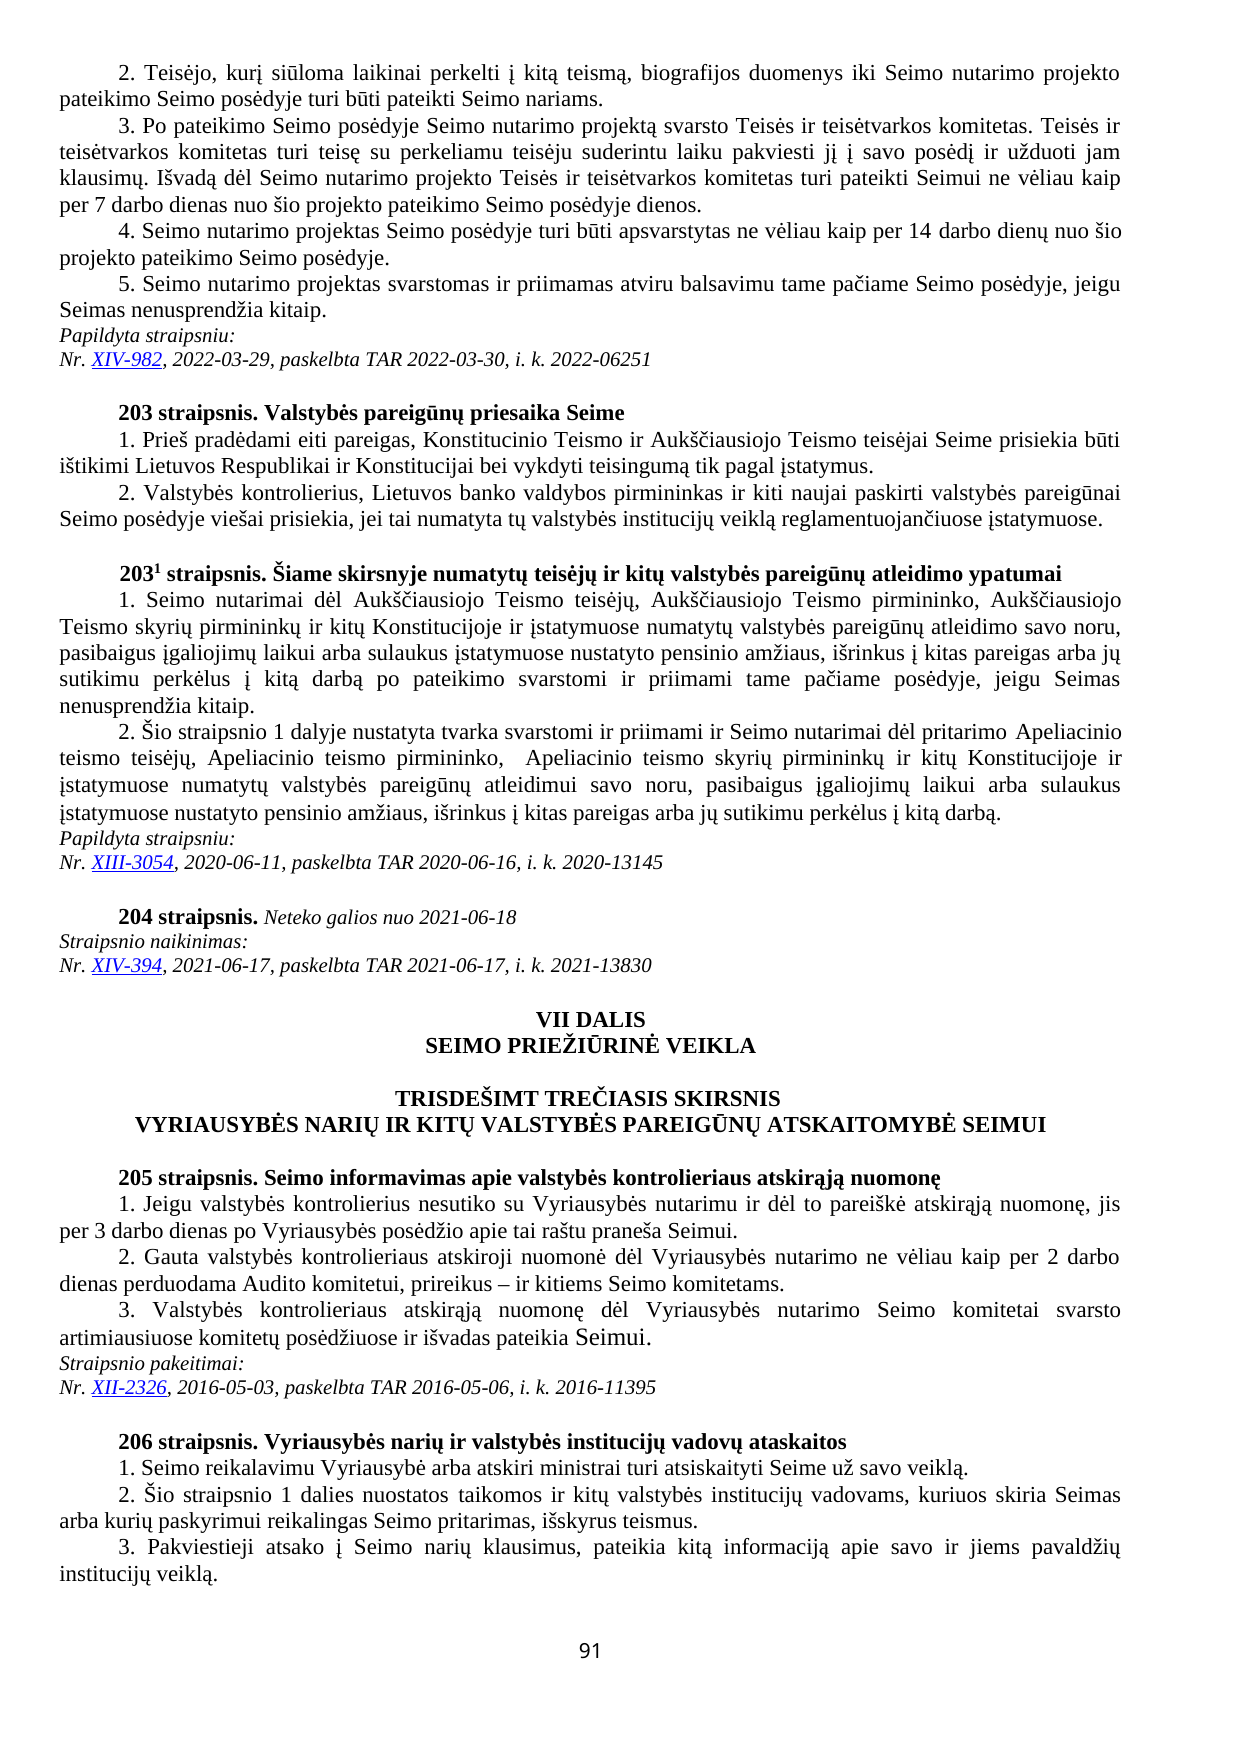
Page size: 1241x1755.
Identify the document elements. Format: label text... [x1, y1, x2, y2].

text 205 straipsnis. Seimo informavimas apie valstybės kontrolieriaus atskirąją nuomonę [118, 1164, 1122, 1191]
text Straipsnio pakeitimai: [59, 1351, 1122, 1375]
text 204 straipsnis. Neteko galios nuo 2021-06-18 [59, 903, 1122, 929]
text 3. Pakviestieji atsako į Seimo narių klausimus, pateikia kitą informaciją apie savo ir jiems pavaldžių institucijų veiklą. [59, 1533, 1122, 1586]
text 2031 straipsnis. Šiame skirsnyje numatytų teisėjų ir kitų valstybės pareigūnų atleidimo ypatumai [119, 560, 1122, 586]
text TRISDEŠIMT TREČIASIS SKIRSNIS [59, 1085, 1122, 1111]
text VYRIAUSYBĖS NARIŲ IR KITŲ VALSTYBĖS PAREIGŪNŲ ATSKAITOMYBĖ SEIMUI [59, 1111, 1122, 1138]
text 4. Seimo nutarimo projektas Seimo posėdyje turi būti apsvarstytas ne vėliau kaip per 14 darbo dienų nuo šio projekto pateikimo Seimo posėdyje. [59, 217, 1122, 270]
text 1. Prieš pradėdami eiti pareigas, Konstitucinio Teismo ir Aukščiausiojo Teismo teisėjai Seime prisiekia būti ištikimi Lietuvos Respublikai ir Konstitucijai bei vykdyti teisingumą tik pagal įstatymus. [59, 426, 1122, 478]
text Nr. XIV-982, 2022-03-29, paskelbta TAR 2022-03-30, i. k. 2022-06251 [59, 347, 1122, 371]
text Nr. XII-2326, 2016-05-03, paskelbta TAR 2016-05-06, i. k. 2016-11395 [59, 1375, 1122, 1399]
text Nr. XIII-3054, 2020-06-11, paskelbta TAR 2020-06-16, i. k. 2020-13145 [59, 850, 1122, 874]
text 1. Seimo nutarimai dėl Aukščiausiojo Teismo teisėjų, Aukščiausiojo Teismo pirmininko, Aukščiausiojo Teismo skyrių pirmininkų ir kitų Konstitucijoje ir įstatymuose numatytų valstybės pareigūnų atleidimo savo noru, pasibaigus įgaliojimų laikui arba sulaukus įstatymuose nustatyto pensinio amžiaus, išrinkus į kitas pareigas arba jų sutikimu perkėlus į kitą darbą po pateikimo svarstomi ir priimami tame pačiame posėdyje, jeigu Seimas nenusprendžia kitaip. [59, 586, 1122, 718]
text Papildyta straipsniu: [59, 323, 1122, 347]
text 2. Gauta valstybės kontrolieriaus atskiroji nuomonė dėl Vyriausybės nutarimo ne vėliau kaip per 2 darbo dienas perduodama Audito komitetui, prireikus – ir kitiems Seimo komitetams. [59, 1243, 1122, 1296]
text 2. Teisėjo, kurį siūloma laikinai perkelti į kitą teismą, biografijos duomenys iki Seimo nutarimo projekto pateikimo Seimo posėdyje turi būti pateikti Seimo nariams. [59, 59, 1122, 112]
text 5. Seimo nutarimo projektas svarstomas ir priimamas atviru balsavimu tame pačiame Seimo posėdyje, jeigu Seimas nenusprendžia kitaip. [59, 270, 1122, 323]
text SEIMO PRIEŽIŪRINĖ VEIKLA [59, 1032, 1122, 1059]
text Straipsnio naikinimas: [59, 929, 1122, 953]
text 1. Jeigu valstybės kontrolierius nesutiko su Vyriausybės nutarimu ir dėl to pareiškė atskirąją nuomonę, jis per 3 darbo dienas po Vyriausybės posėdžio apie tai raštu praneša Seimui. [59, 1191, 1122, 1243]
text 2. Valstybės kontrolierius, Lietuvos banko valdybos pirmininkas ir kiti naujai paskirti valstybės pareigūnai Seimo posėdyje viešai prisiekia, jei tai numatyta tų valstybės institucijų veiklą reglamentuojančiuose įstatymuose. [59, 478, 1122, 531]
text Papildyta straipsniu: [59, 826, 1122, 850]
text 203 straipsnis. Valstybės pareigūnų priesaika Seime [59, 399, 1122, 426]
text 3. Po pateikimo Seimo posėdyje Seimo nutarimo projektą svarsto Teisės ir teisėtvarkos komitetas. Teisės ir teisėtvarkos komitetas turi teisę su perkeliamu teisėju suderintu laiku pakviesti jį į savo posėdį ir užduoti jam klausimų. Išvadą dėl Seimo nutarimo projekto Teisės ir teisėtvarkos komitetas turi pateikti Seimui ne vėliau kaip per 7 darbo dienas nuo šio projekto pateikimo Seimo posėdyje dienos. [59, 112, 1122, 217]
text Nr. XIV-394, 2021-06-17, paskelbta TAR 2021-06-17, i. k. 2021-13830 [59, 953, 1122, 977]
text 206 straipsnis. Vyriausybės narių ir valstybės institucijų vadovų ataskaitos [59, 1428, 1122, 1454]
text 2. Šio straipsnio 1 dalyje nustatyta tvarka svarstomi ir priimami ir Seimo nutarimai dėl pritarimo Apeliacinio teismo teisėjų, Apeliacinio teismo pirmininko, Apeliacinio teismo skyrių pirmininkų ir kitų Konstitucijoje ir įstatymuose numatytų valstybės pareigūnų atleidimui savo noru, pasibaigus įgaliojimų laikui arba sulaukus įstatymuose nustatyto pensinio amžiaus, išrinkus į kitas pareigas arba jų sutikimu perkėlus į kitą darbą. [59, 718, 1122, 826]
text VII DALIS [59, 1006, 1122, 1032]
text 2. Šio straipsnio 1 dalies nuostatos taikomos ir kitų valstybės institucijų vadovams, kuriuos skiria Seimas arba kurių paskyrimui reikalingas Seimo pritarimas, išskyrus teismus. [59, 1481, 1122, 1533]
text 3. Valstybės kontrolieriaus atskirąją nuomonę dėl Vyriausybės nutarimo Seimo komitetai svarsto artimiausiuose komitetų posėdžiuose ir išvadas pateikia Seimui. [59, 1296, 1122, 1351]
text 1. Seimo reikalavimu Vyriausybė arba atskiri ministrai turi atsiskaityti Seime už savo veiklą. [59, 1454, 1122, 1481]
